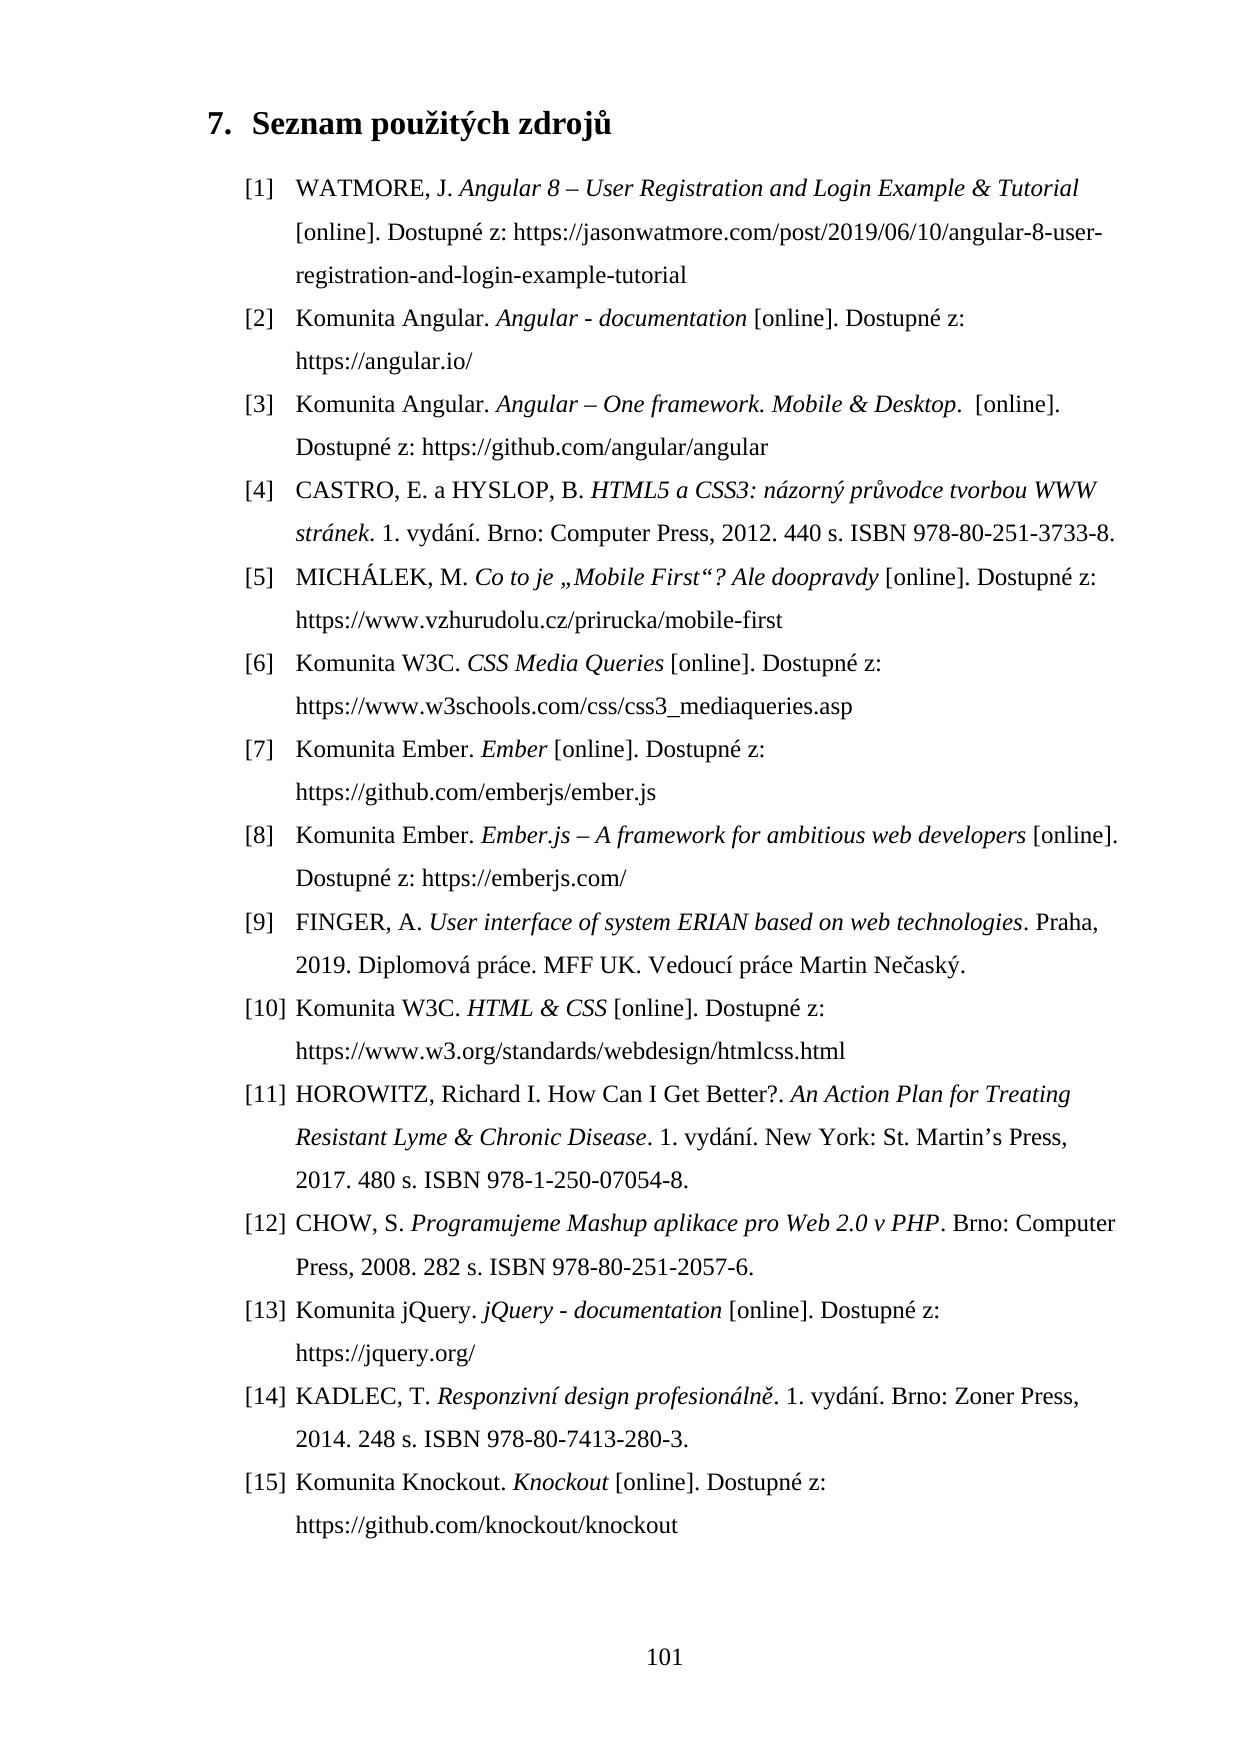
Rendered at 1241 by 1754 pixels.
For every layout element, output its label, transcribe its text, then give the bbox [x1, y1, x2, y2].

list CHOW, S. Programujeme Mashup aplikace pro Web 2.0 v PHP. Brno: Computer Press, 2008. 282 s. ISBN 978-80-251-2057-6. [244, 1208, 1122, 1280]
subtitle Seznam použitých zdrojů [207, 103, 1122, 142]
list Komunita W3C. HTML & CSS [online]. Dostupné z: https://www.w3.org/standards/webdesign/htmlcss.html [244, 993, 1122, 1065]
list Komunita Ember. Ember [online]. Dostupné z: https://github.com/emberjs/ember.js [244, 734, 1122, 806]
list MICHÁLEK, M. Co to je „Mobile First“? Ale doopravdy [online]. Dostupné z: https://www.vzhurudolu.cz/prirucka/mobile-first [244, 562, 1122, 633]
list WATMORE, J. Angular 8 – User Registration and Login Example & Tutorial [online]. Dostupné z: https://jasonwatmore.com/post/2019/06/10/angular-8-user-registration-and-login-example-tutorial [244, 173, 1122, 288]
list KADLEC, T. Responzivní design profesionálně. 1. vydání. Brno: Zoner Press, 2014. 248 s. ISBN 978-80-7413-280-3. [244, 1381, 1122, 1453]
list Komunita Angular. Angular - documentation [online]. Dostupné z: https://angular.io/ [244, 303, 1122, 375]
list Komunita W3C. CSS Media Queries [online]. Dostupné z: https://www.w3schools.com/css/css3_mediaqueries.asp [244, 648, 1122, 720]
list HOROWITZ, Richard I. How Can I Get Better?. An Action Plan for Treating Resistant Lyme & Chronic Disease. 1. vydání. New York: St. Martin’s Press, 2017. 480 s. ISBN 978-1-250-07054-8. [244, 1079, 1122, 1194]
list Komunita Ember. Ember.js – A framework for ambitious web developers [online]. Dostupné z: https://emberjs.com/ [244, 820, 1122, 892]
list CASTRO, E. a HYSLOP, B. HTML5 a CSS3: názorný průvodce tvorbou WWW stránek. 1. vydání. Brno: Computer Press, 2012. 440 s. ISBN 978-80-251-3733-8. [244, 475, 1122, 547]
list Komunita Angular. Angular – One framework. Mobile & Desktop. [online]. Dostupné z: https://github.com/angular/angular [244, 389, 1122, 461]
list FINGER, A. User interface of system ERIAN based on web technologies. Praha, 2019. Diplomová práce. MFF UK. Vedoucí práce Martin Nečaský. [244, 907, 1122, 978]
list Komunita jQuery. jQuery - documentation [online]. Dostupné z: https://jquery.org/ [244, 1295, 1122, 1367]
list Komunita Knockout. Knockout [online]. Dostupné z: https://github.com/knockout/knockout [244, 1467, 1122, 1539]
